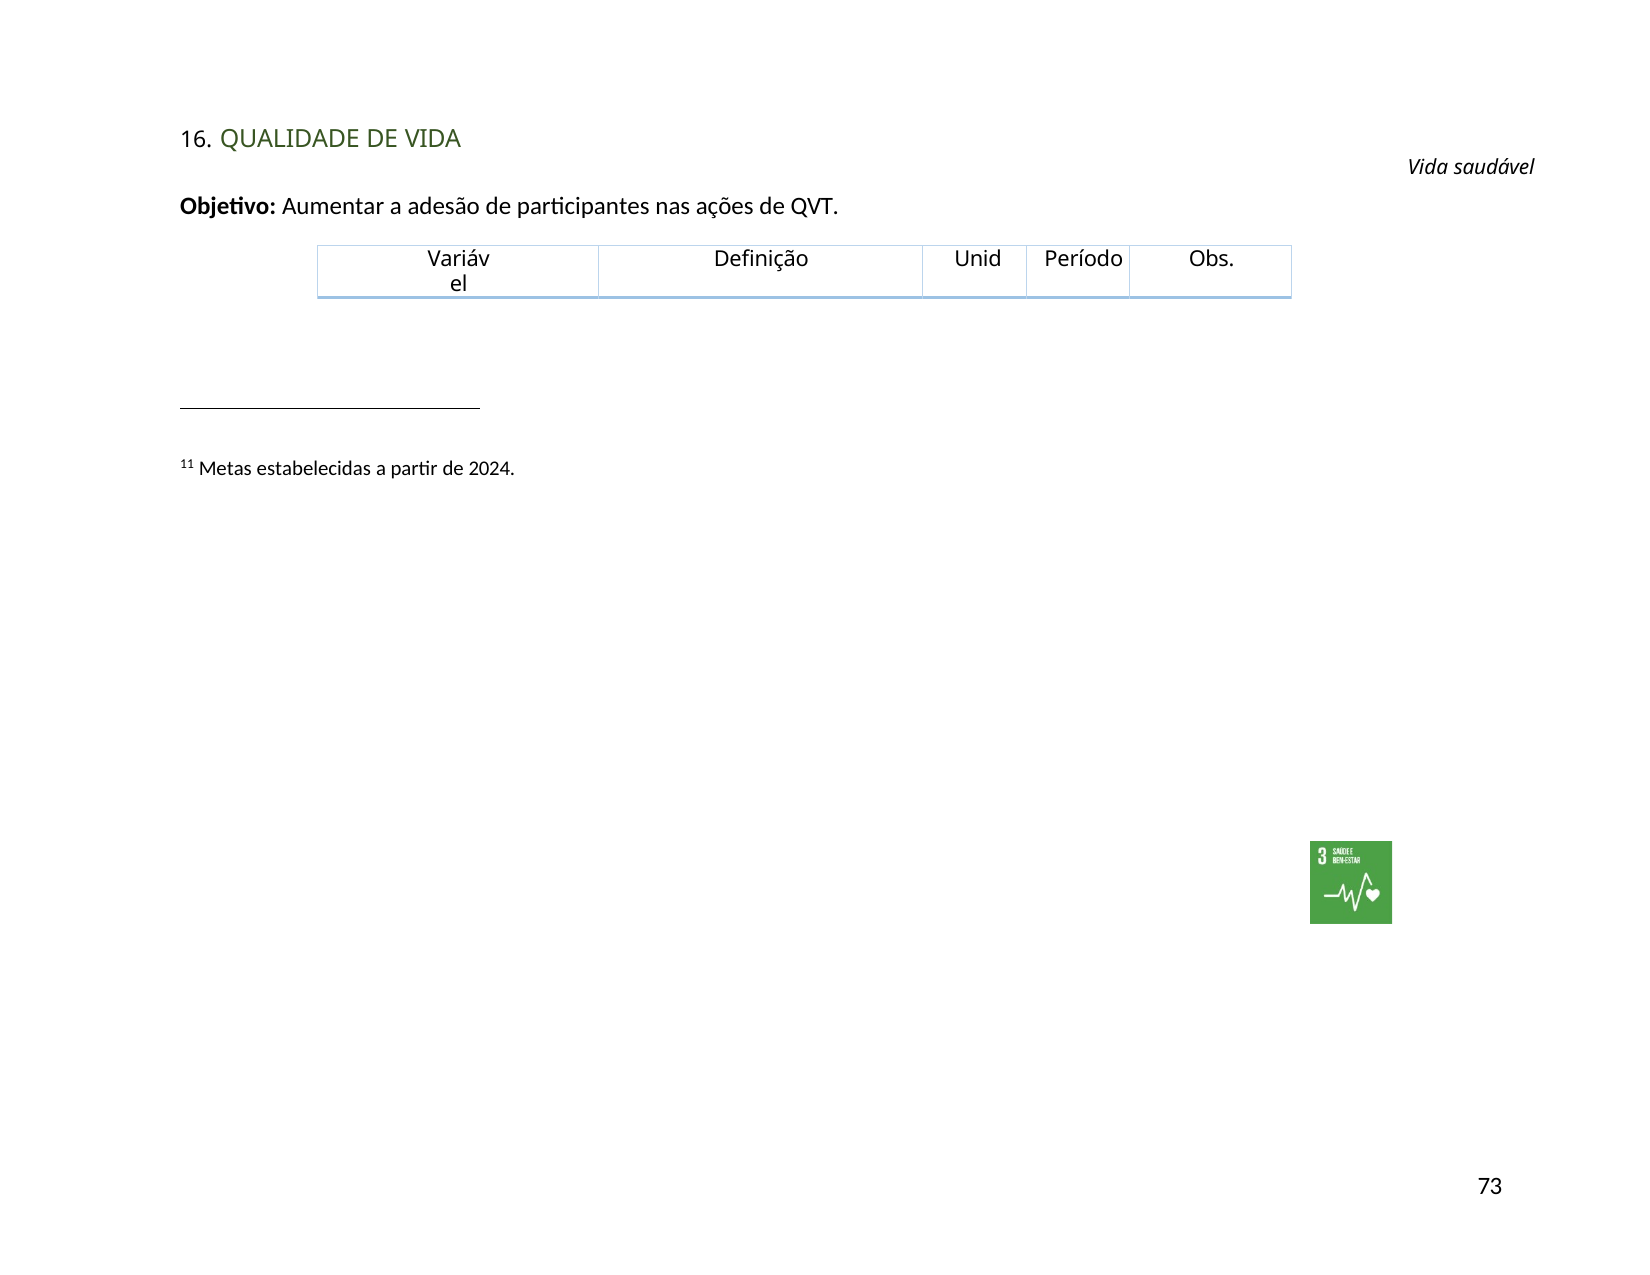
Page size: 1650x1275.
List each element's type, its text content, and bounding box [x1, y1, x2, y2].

table_header Variável [318, 246, 598, 296]
table_header Unid [923, 246, 1026, 296]
table_header Obs. [1130, 246, 1291, 296]
text 11 Metas estabelecidas a partir de 2024. [180, 455, 1291, 480]
list QUALIDADE DE VIDA [180, 121, 1291, 155]
table_header Período [1027, 246, 1129, 296]
text Objetivo: Aumentar a adesão de participantes nas ações de QVT. [180, 190, 1291, 220]
table_header Definição [599, 246, 922, 296]
text Vida saudável [1407, 152, 1650, 181]
